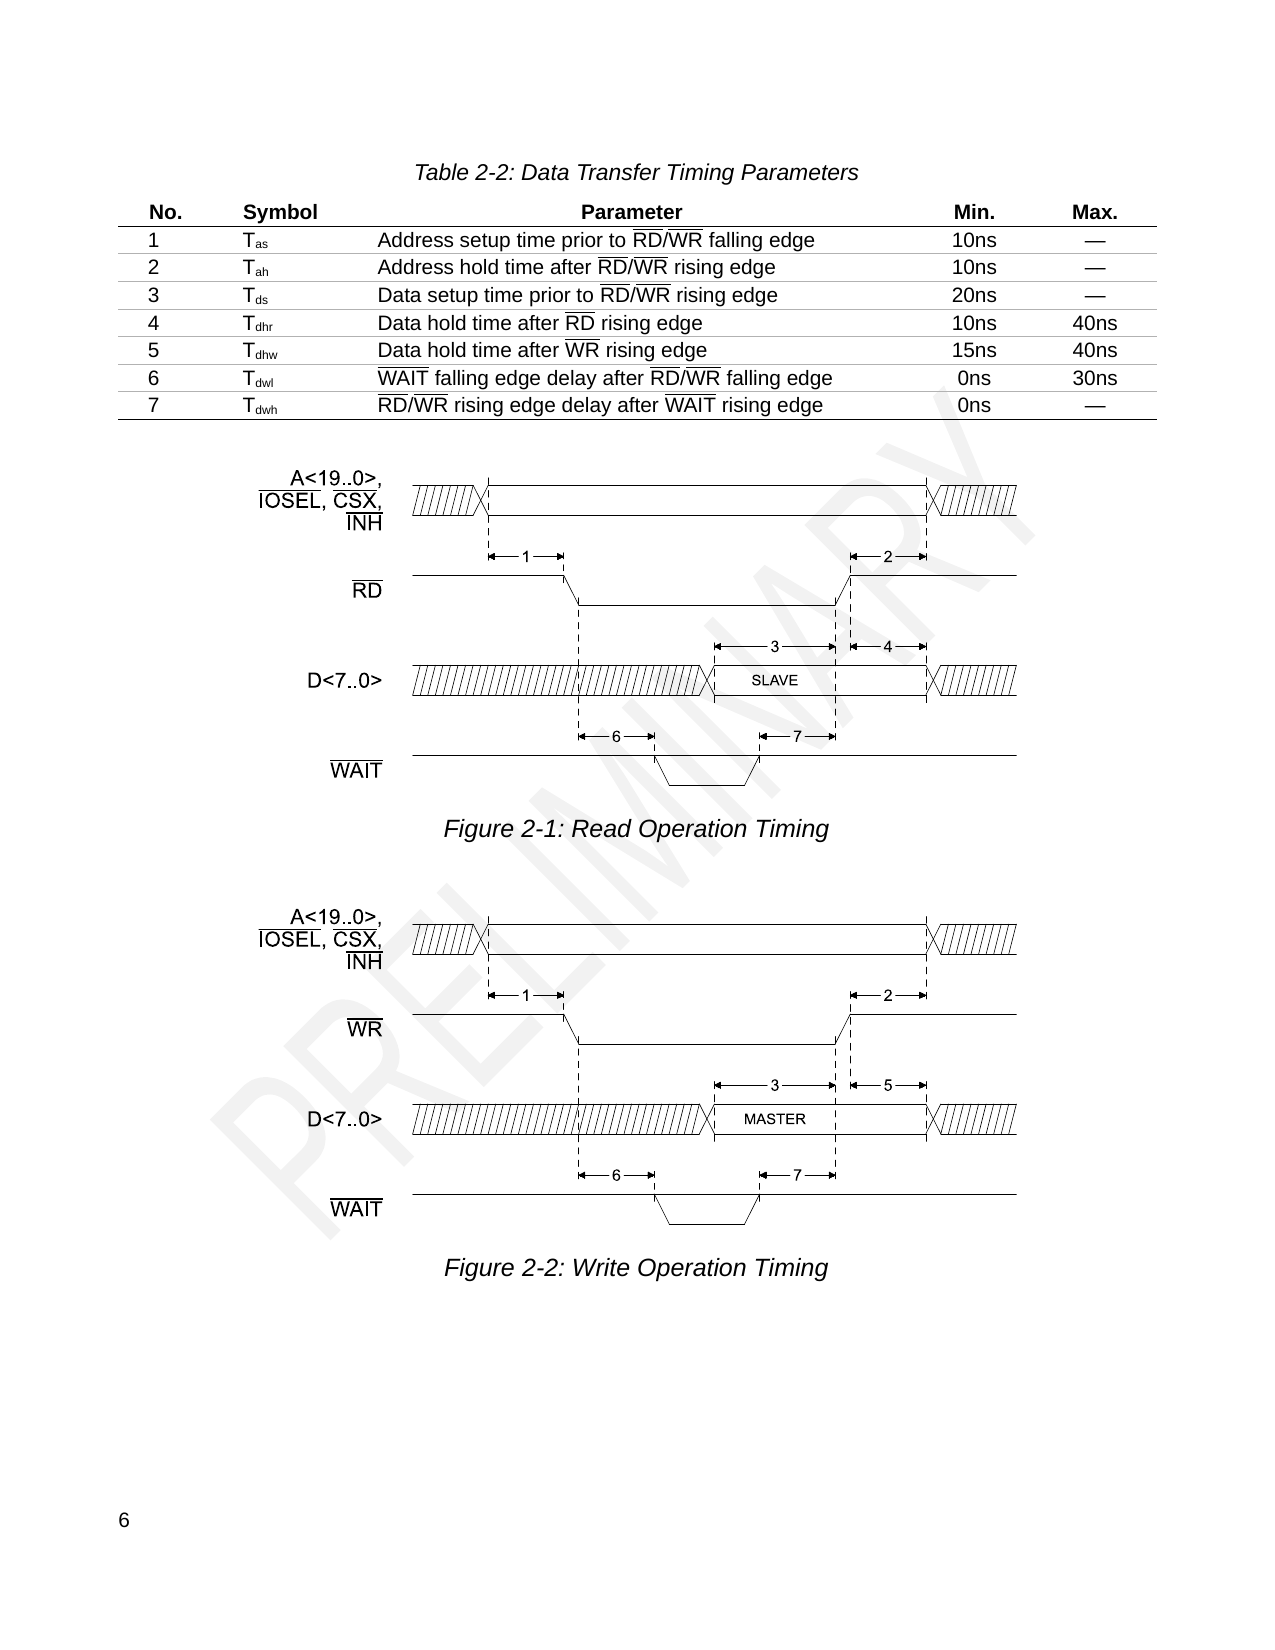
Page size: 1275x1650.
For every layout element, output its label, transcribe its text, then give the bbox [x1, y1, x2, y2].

table_cell 5 [118, 337, 213, 364]
table_cell 10ns [916, 310, 1033, 336]
table_header Max. [1033, 198, 1157, 226]
table_cell — [1033, 254, 1157, 281]
table_cell 40ns [1033, 337, 1157, 364]
table_cell RD/WR rising edge delay after WAIT rising edge [348, 392, 916, 419]
table_cell WAIT falling edge delay after RD/WR falling edge [348, 365, 916, 391]
text Table 2-2: Data Transfer Timing Parameters [118, 159, 1157, 186]
table_cell Address setup time prior to RD/WR falling edge [348, 227, 916, 253]
table_header No. [118, 198, 213, 226]
table_cell Address hold time after RD/WR rising edge [348, 254, 916, 281]
table_cell 15ns [916, 337, 1033, 364]
text Figure 2-2: Write Operation Timing [118, 909, 1157, 1282]
table_cell — [1033, 227, 1157, 253]
table_cell Data setup time prior to RD/WR rising edge [348, 282, 916, 308]
table_cell — [1033, 282, 1157, 308]
table_cell 10ns [916, 227, 1033, 253]
table_cell [916, 392, 941, 419]
table_cell Tdwl [213, 365, 348, 391]
table_header Symbol [213, 198, 348, 226]
table_cell Tas [213, 227, 348, 253]
table_cell Tdhw [213, 337, 348, 364]
table_cell 20ns [916, 282, 1033, 308]
table_header Min. [916, 198, 1033, 226]
table_cell 10ns [916, 254, 1033, 281]
table_cell 4 [118, 310, 213, 336]
table_cell Data hold time after RD rising edge [348, 310, 916, 336]
table_cell 7 [118, 392, 213, 419]
table_cell Tdhr [213, 310, 348, 336]
table_cell — [1033, 392, 1157, 419]
table_cell 40ns [1033, 310, 1157, 336]
table_header Parameter [348, 198, 916, 226]
table_cell 1 [118, 227, 213, 253]
table_cell 30ns [1033, 365, 1157, 391]
table_cell 3 [118, 282, 213, 308]
table_cell 0ns [916, 365, 1033, 391]
table_cell Tah [213, 254, 348, 281]
table_cell Tdwh [213, 392, 348, 419]
table_cell Data hold time after WR rising edge [348, 337, 916, 364]
table_cell 0ns [948, 392, 1033, 419]
table_cell 2 [118, 254, 213, 281]
table_cell Tds [213, 282, 348, 308]
text Figure 2-1: Read Operation Timing [118, 470, 1157, 843]
table_cell 6 [118, 365, 213, 391]
